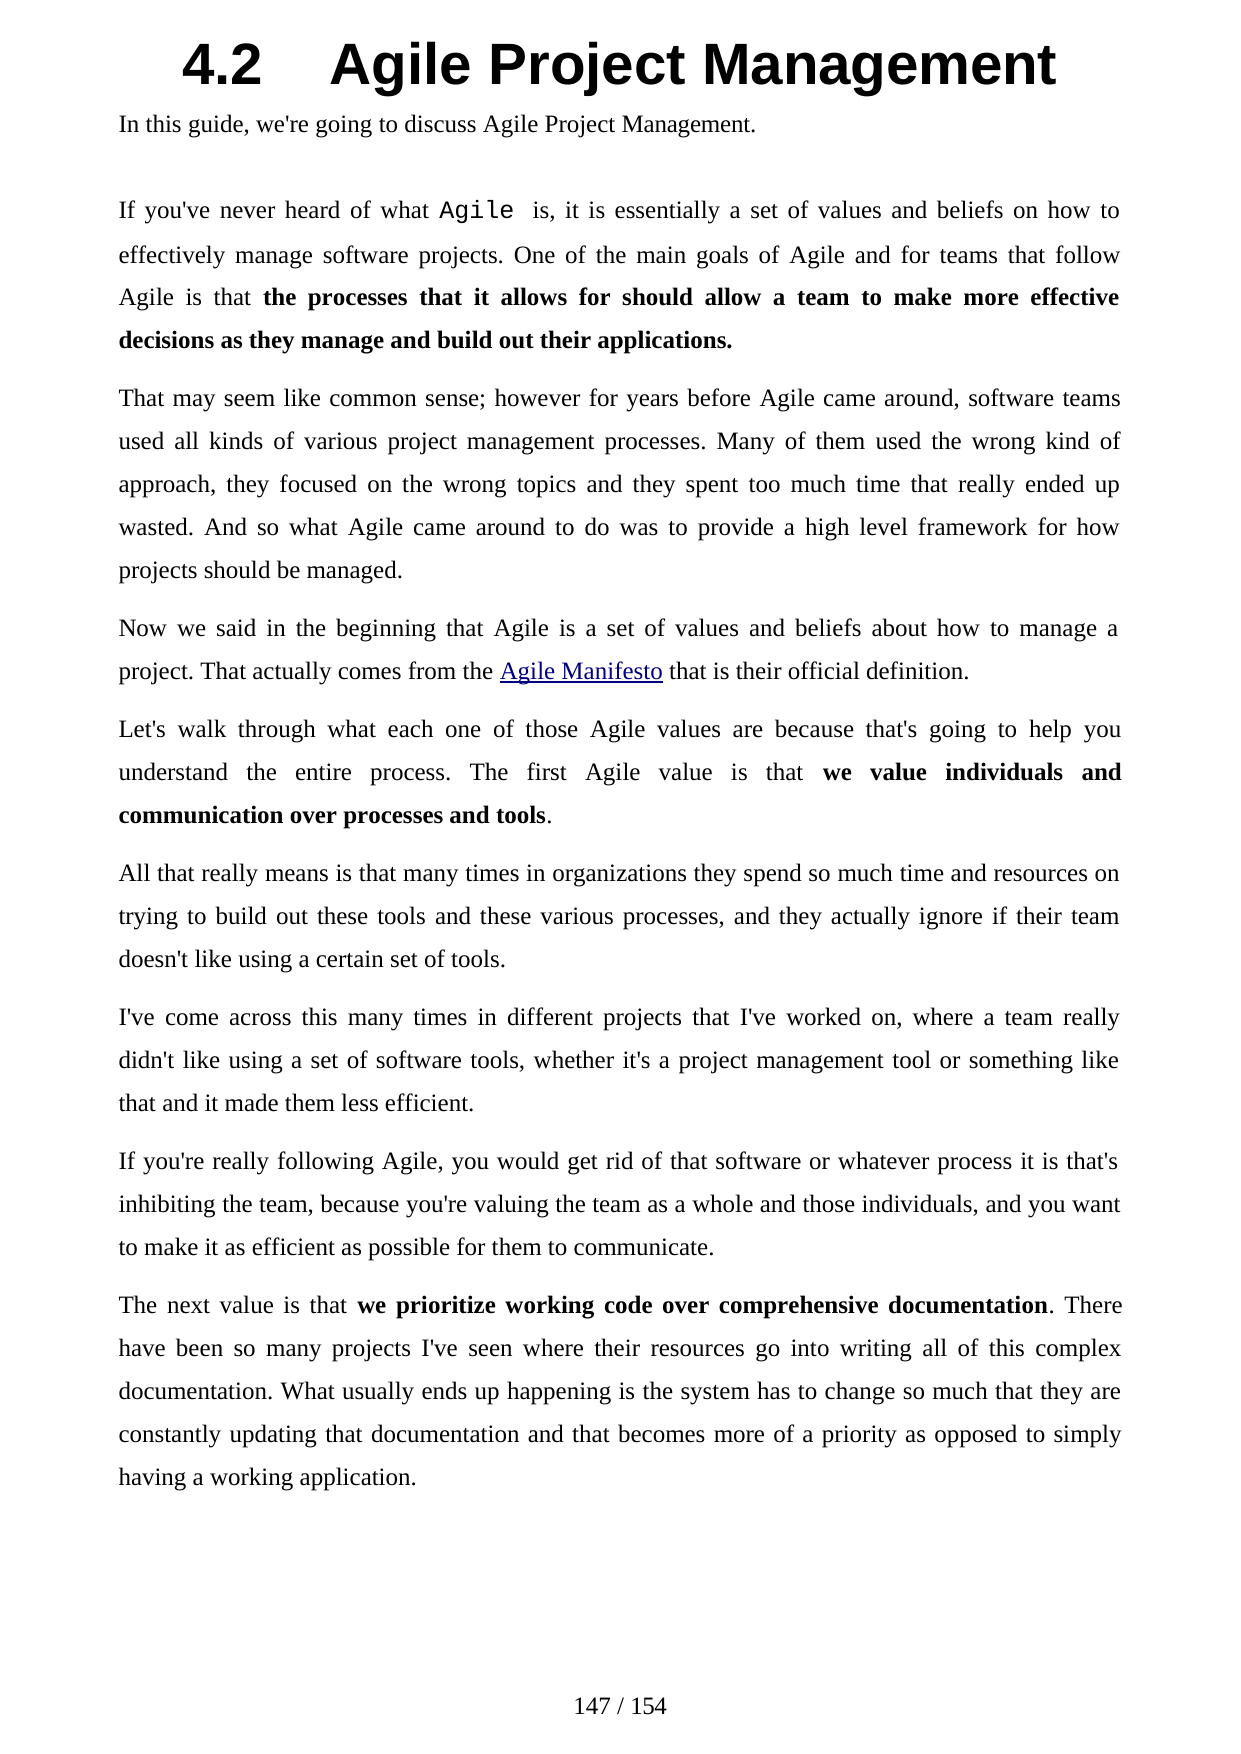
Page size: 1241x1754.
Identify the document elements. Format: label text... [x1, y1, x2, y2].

subtitle Agile Project Management [182, 29, 1211, 96]
text The next value is that we prioritize working code over comprehensive documentation. There have been so many projects I've seen where their resources go into writing all of this complex documentation. What usually ends up happening is the system has to change so much that they are constantly updating that documentation and that becomes more of a priority as opposed to simply having a working application. [118, 1290, 1122, 1491]
text In this guide, we're going to discuss Agile Project Management. [118, 109, 1211, 138]
text I've come across this many times in different projects that I've worked on, where a team really didn't like using a set of software tools, whether it's a project management tool or something like that and it made them less efficient. [118, 1002, 1121, 1117]
text That may seem like common sense; however for years before Agile came around, software teams used all kinds of various project management processes. Many of them used the wrong kind of approach, they focused on the wrong topics and they spent too much time that really ended up wasted. And so what Agile came around to do was to provide a high level framework for how projects should be managed. [118, 383, 1121, 584]
text All that really means is that many times in organizations they spend so much time and resources on trying to build out these tools and these various processes, and they actually ignore if their team doesn't like using a certain set of tools. [118, 858, 1121, 973]
text If you're really following Agile, you would get rid of that software or whatever process it is that's inhibiting the team, because you're valuing the team as a whole and those individuals, and you want to make it as efficient as possible for them to communicate. [118, 1146, 1121, 1261]
text If you've never heard of what Agile is, it is essentially a set of values and beliefs on how to effectively manage software projects. One of the main goals of Agile and for teams that follow Agile is that the processes that it allows for should allow a team to make more effective decisions as they manage and build out their applications. [118, 195, 1121, 353]
text Let's walk through what each one of those Agile values are because that's going to help you understand the entire process. The first Agile value is that we value individuals and communication over processes and tools. [118, 714, 1122, 829]
text Now we said in the beginning that Agile is a set of values and beliefs about how to manage a project. That actually comes from the Agile Manifesto that is their official definition. [118, 613, 1121, 685]
